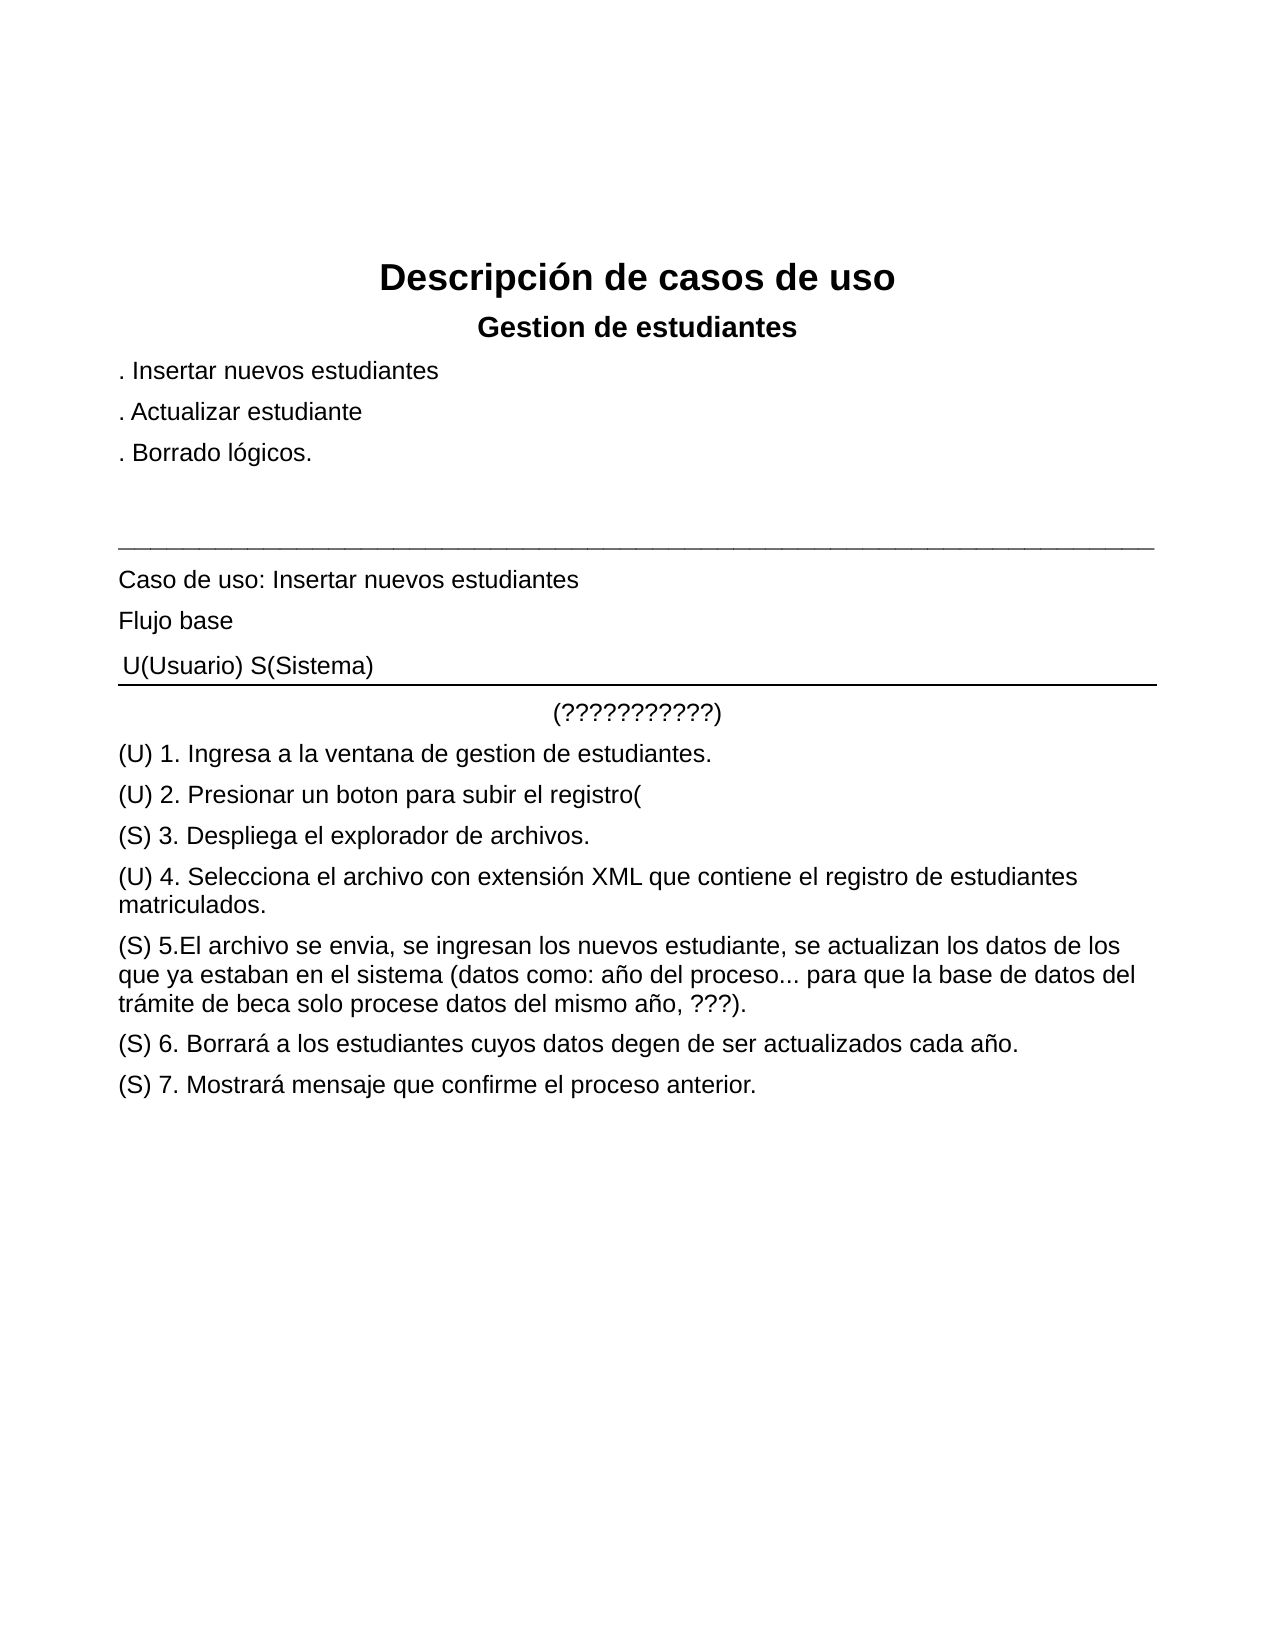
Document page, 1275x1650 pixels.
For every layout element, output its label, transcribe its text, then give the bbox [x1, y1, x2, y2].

text Descripción de casos de uso [118, 255, 1157, 298]
text (U) 2. Presionar un boton para subir el registro( [118, 780, 1157, 808]
text . Actualizar estudiante [118, 397, 1157, 425]
text Flujo base [118, 606, 1157, 634]
text Gestion de estudiantes [118, 310, 1157, 344]
text U(Usuario) S(Sistema) [118, 646, 1157, 684]
text (S) 5.El archivo se envia, se ingresan los nuevos estudiante, se actualizan los datos de los que ya estaban en el sistema (datos como: año del proceso... para que la base de datos del trámite de beca solo procese datos del mismo año, ???). [118, 931, 1157, 1017]
text . Borrado lógicos. [118, 437, 1157, 466]
text ________________________________________________________________ [118, 519, 1157, 553]
text (S) 7. Mostrará mensaje que confirme el proceso anterior. [118, 1070, 1157, 1099]
text (U) 1. Ingresa a la ventana de gestion de estudiantes. [118, 739, 1157, 768]
text (S) 3. Despliega el explorador de archivos. [118, 821, 1157, 849]
text . Insertar nuevos estudiantes [118, 356, 1157, 384]
text (S) 6. Borrará a los estudiantes cuyos datos degen de ser actualizados cada año. [118, 1029, 1157, 1058]
text (???????????) [118, 698, 1157, 727]
text (U) 4. Selecciona el archivo con extensión XML que contiene el registro de estudiantes matriculados. [118, 861, 1157, 919]
text Caso de uso: Insertar nuevos estudiantes [118, 565, 1157, 593]
